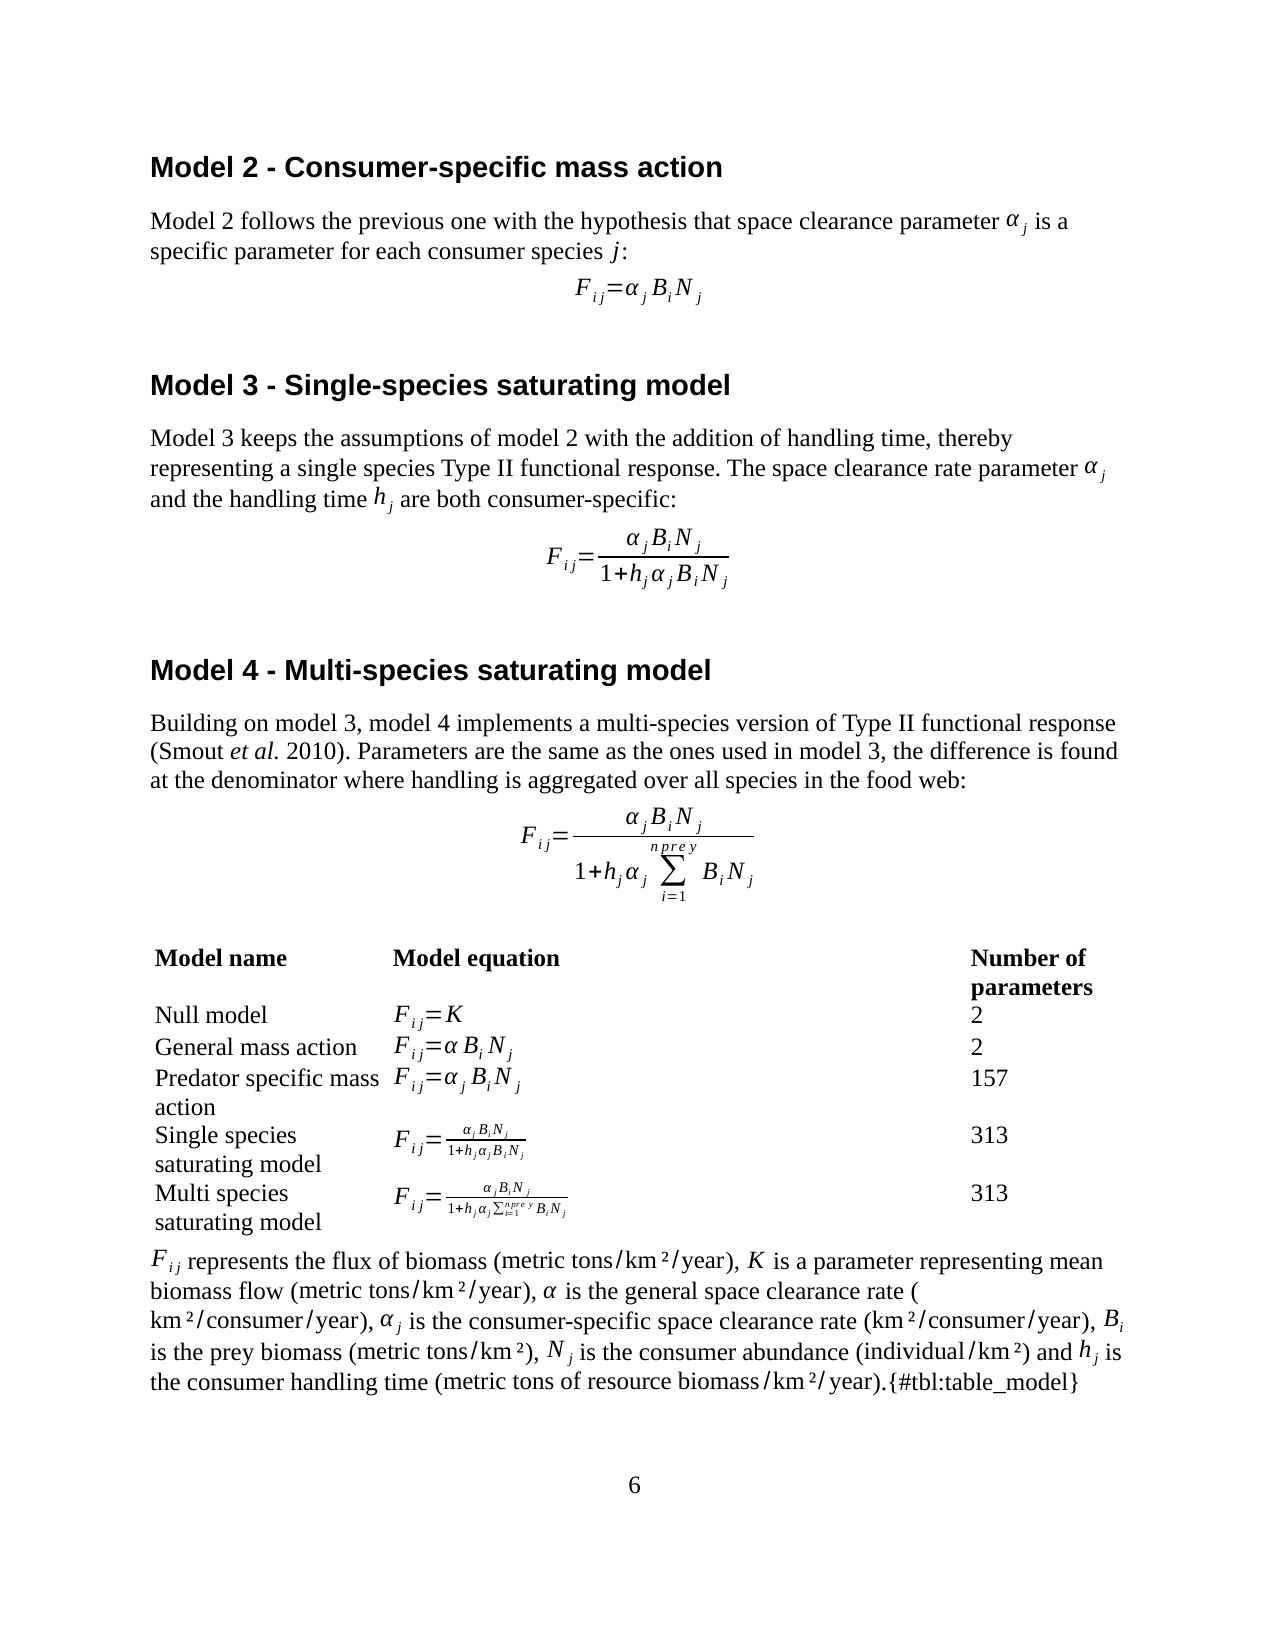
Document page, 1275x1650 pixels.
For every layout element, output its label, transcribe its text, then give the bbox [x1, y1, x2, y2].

subtitle Model 4 - Multi-species saturating model [150, 653, 1125, 686]
table_cell Multi species saturating model [150, 1178, 388, 1236]
text represents the flux of biomass (), is a parameter representing mean biomass flow (), is the general space clearance rate (), is the consumer-specific space clearance rate (), is the prey biomass (), is the consumer abundance () and is the consumer handling time ().{#tbl:table_model} [150, 1244, 1125, 1396]
text Model 3 keeps the assumptions of model 2 with the addition of handling time, thereby representing a single species Type II functional response. The space clearance rate parameter and the handling time are both consumer-specific: [150, 423, 1125, 514]
subtitle Model 2 - Consumer-specific mass action [150, 150, 1125, 183]
table_cell General mass action [150, 1032, 388, 1063]
table_cell 313 [966, 1121, 1125, 1178]
table_cell [388, 1000, 966, 1032]
table_cell Null model [150, 1000, 388, 1032]
table_cell 313 [966, 1178, 1125, 1236]
table_cell [388, 1121, 966, 1178]
table_header Model equation [388, 943, 966, 1000]
table_cell [388, 1032, 966, 1063]
text Model 2 follows the previous one with the hypothesis that space clearance parameter is a specific parameter for each consumer species : [150, 205, 1125, 265]
table_cell [388, 1063, 966, 1121]
table_cell Predator specific mass action [150, 1063, 388, 1121]
table_header Number of parameters [966, 943, 1125, 1000]
table_cell 2 [966, 1032, 1125, 1063]
table_cell Single species saturating model [150, 1121, 388, 1178]
table_cell [388, 1178, 966, 1236]
subtitle Model 3 - Single-species saturating model [150, 368, 1125, 402]
table_cell 157 [966, 1063, 1125, 1121]
table_header Model name [150, 943, 388, 1000]
text Building on model 3, model 4 implements a multi-species version of Type II functional response (Smout et al. 2010). Parameters are the same as the ones used in model 3, the difference is found at the denominator where handling is aggregated over all species in the food web: [150, 708, 1125, 794]
table_cell 2 [966, 1000, 1125, 1032]
